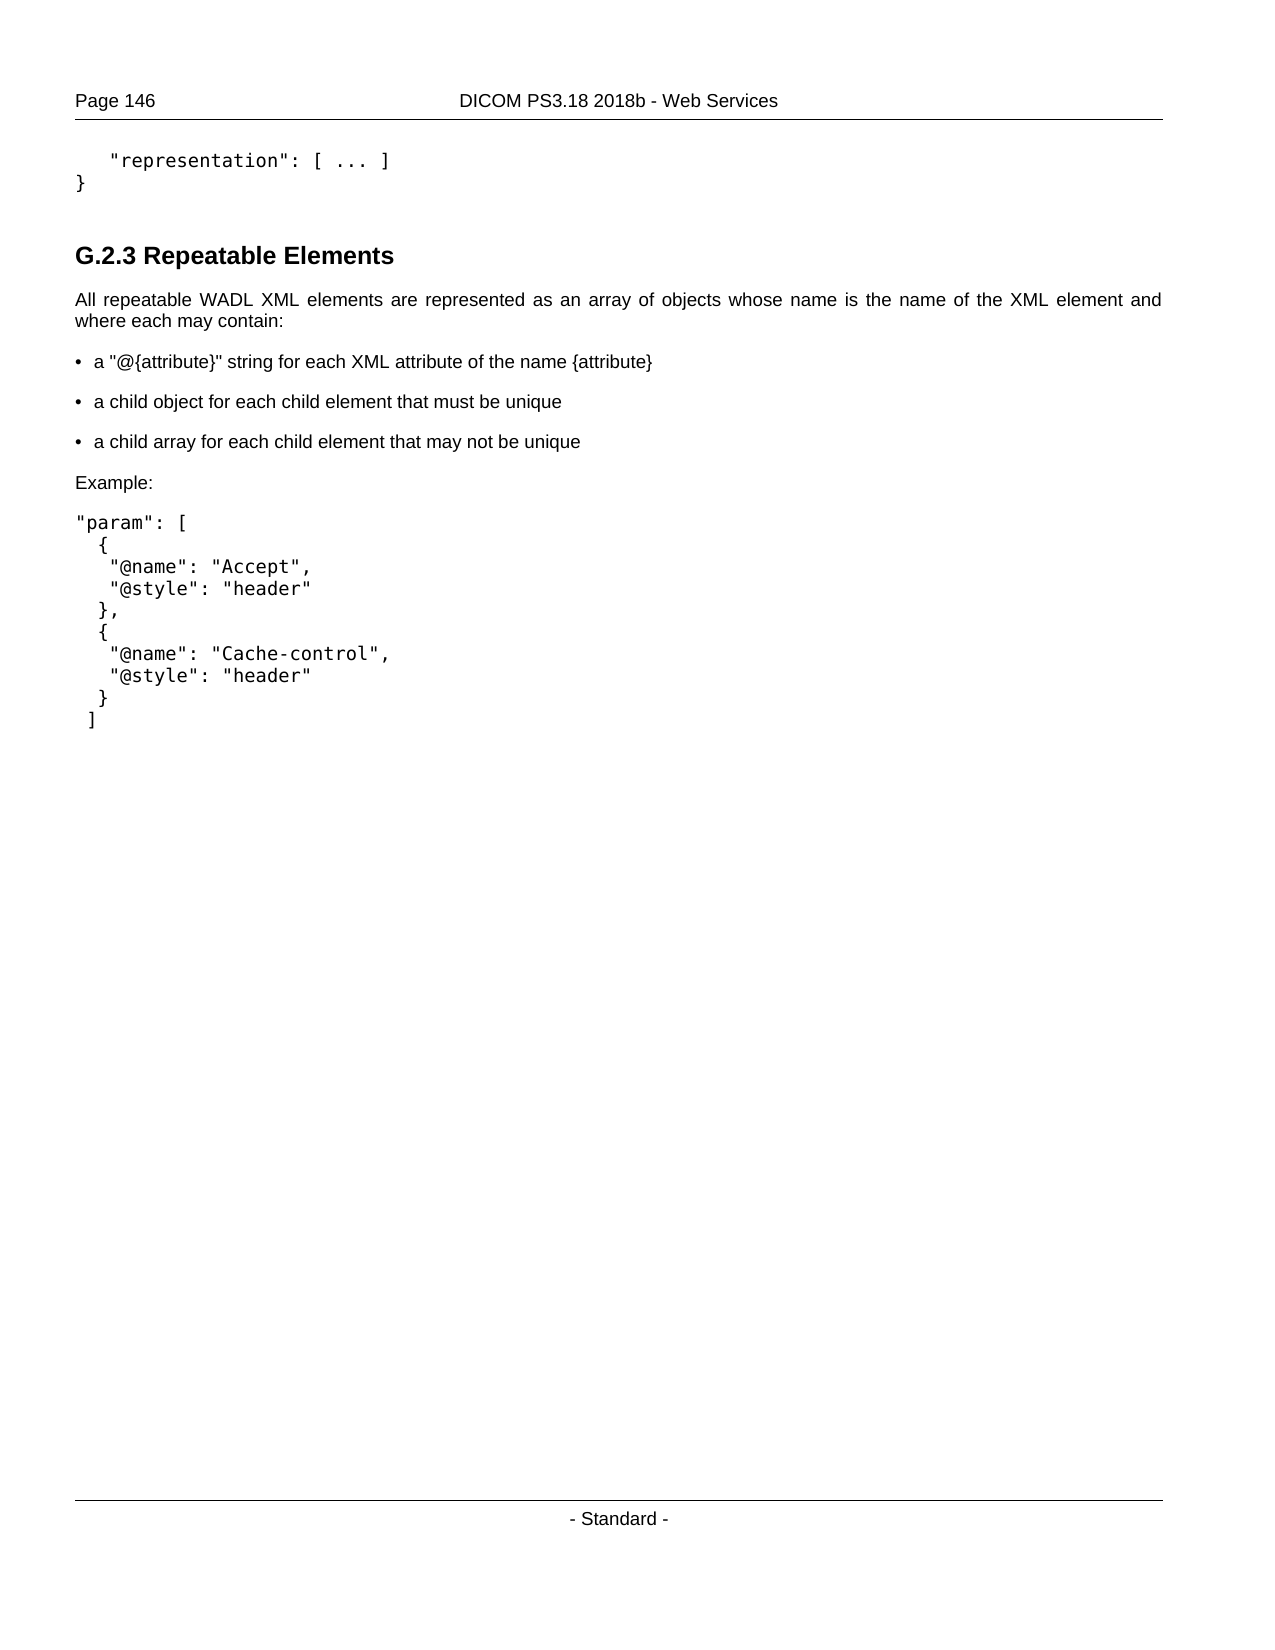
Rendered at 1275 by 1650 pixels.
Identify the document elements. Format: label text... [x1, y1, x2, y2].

list a child object for each child element that must be unique [75, 391, 1162, 412]
text "representation": [ ... ] } [75, 150, 1162, 222]
list a child array for each child element that may not be unique [75, 431, 1162, 453]
text G.2.3 Repeatable Elements [75, 241, 1162, 270]
text Example: [75, 472, 1162, 493]
text All repeatable WADL XML elements are represented as an array of objects whose name is the name of the XML element and where each may contain: [75, 289, 1162, 332]
list a "@{attribute}" string for each XML attribute of the name {attribute} [75, 351, 1162, 372]
text "param": [ { "@name": "Accept", "@style": "header" }, { "@name": "Cache-control", "@style": "header" } ] [75, 512, 1162, 759]
